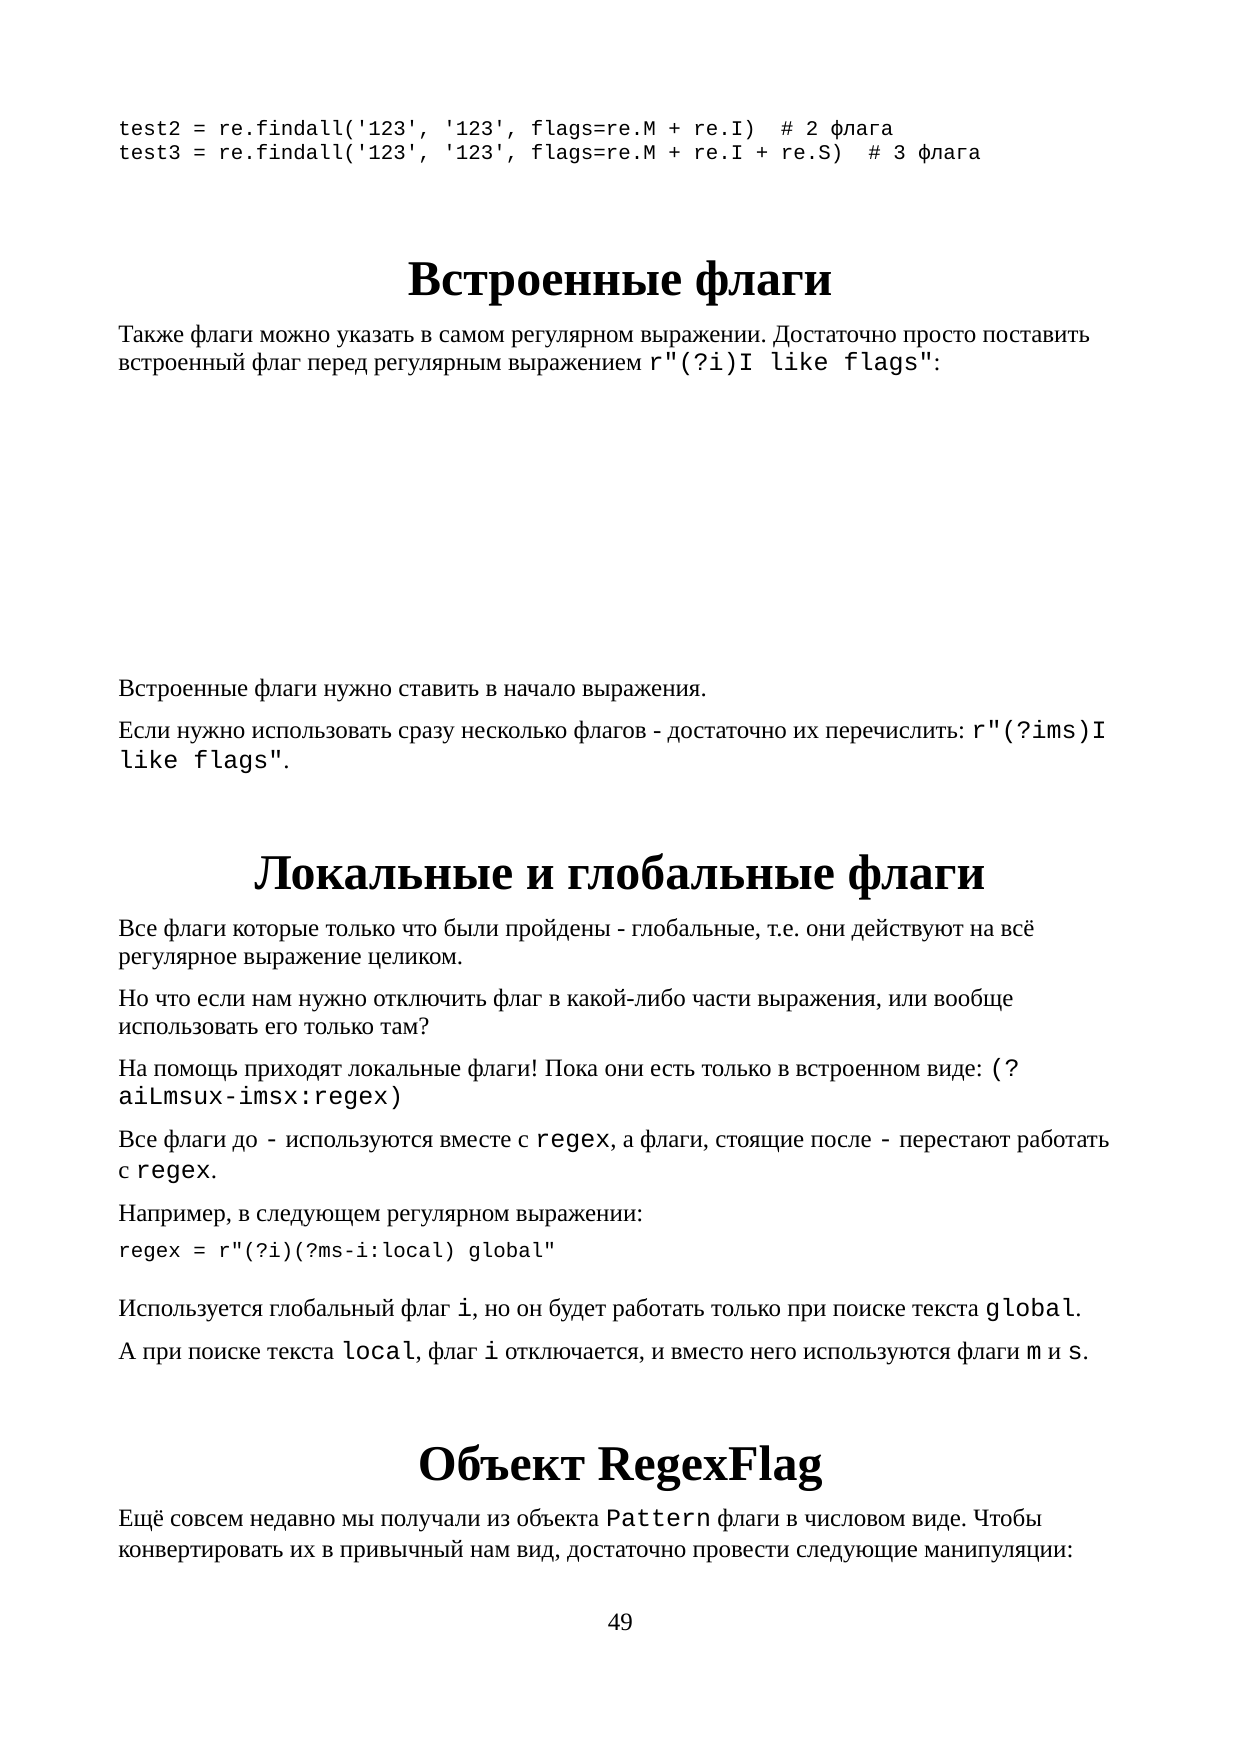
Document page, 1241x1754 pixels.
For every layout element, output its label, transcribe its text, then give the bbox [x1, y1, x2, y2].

subtitle Объект RegexFlag [118, 1433, 1122, 1491]
text На помощь приходят локальные флаги! Пока они есть только в встроенном виде: (?aiLmsux-imsx:regex) [118, 1053, 1122, 1112]
text Например, в следующем регулярном выражении: [118, 1198, 1122, 1227]
text Все флаги которые только что были пройдены - глобальные, т.е. они действуют на всё регулярное выражение целиком. [118, 913, 1122, 970]
text Ещё совсем недавно мы получали из объекта Pattern флаги в числовом виде. Чтобы конвертировать их в привычный нам вид, достаточно провести следующие манипуляции: [118, 1503, 1122, 1563]
text Если нужно использовать сразу несколько флагов - достаточно их перечислить: r"(?ims)I like flags". [118, 715, 1122, 776]
text Встроенные флаги нужно ставить в начало выражения. [118, 673, 1122, 702]
text test3 = re.findall('123', '123', flags=re.M + re.I + re.S) # 3 флага [118, 142, 1122, 165]
text Используется глобальный флаг i, но он будет работать только при поиске текста global. [118, 1293, 1122, 1324]
text Но что если нам нужно отключить флаг в какой-либо части выражения, или вообще использовать его только там? [118, 983, 1122, 1040]
subtitle Локальные и глобальные флаги [118, 843, 1122, 900]
text А при поиске текста local, флаг i отключается, и вместо него используются флаги m и s. [118, 1336, 1122, 1367]
text Также флаги можно указать в самом регулярном выражении. Достаточно просто поставить встроенный флаг перед регулярным выражением r"(?i)I like flags": [118, 319, 1122, 378]
subtitle Встроенные флаги [118, 249, 1122, 306]
text test2 = re.findall('123', '123', flags=re.M + re.I) # 2 флага [118, 118, 1122, 142]
text Все флаги до - используются вместе с regex, а флаги, стоящие после - перестают работать с regex. [118, 1124, 1122, 1186]
text regex = r"(?i)(?ms-i:local) global" [118, 1240, 1122, 1263]
